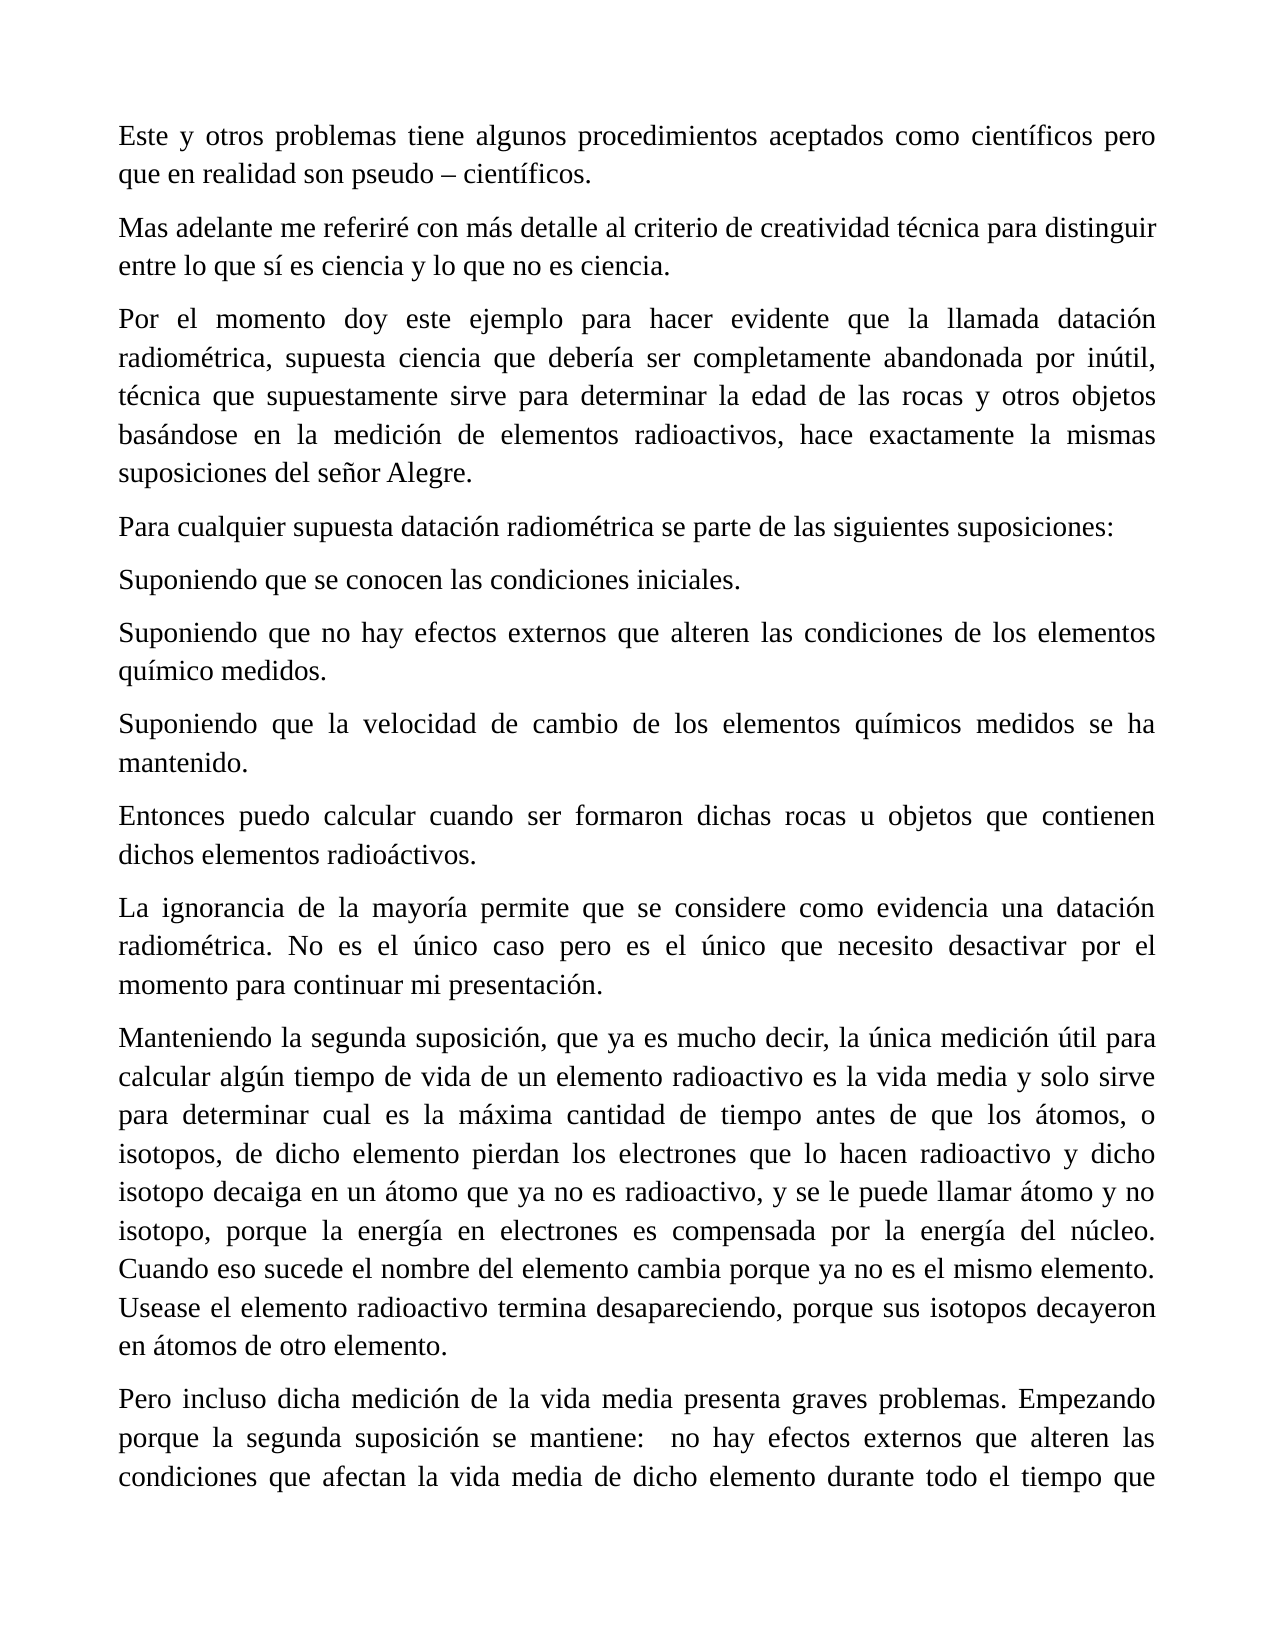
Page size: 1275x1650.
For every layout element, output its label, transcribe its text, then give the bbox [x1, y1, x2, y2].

text Por el momento doy este ejemplo para hacer evidente que la llamada datación radiométrica, supuesta ciencia que debería ser completamente abandonada por inútil, técnica que supuestamente sirve para determinar la edad de las rocas y otros objetos basándose en la medición de elementos radioactivos, hace exactamente la mismas suposiciones del señor Alegre. [118, 301, 1157, 489]
text Suponiendo que no hay efectos externos que alteren las condiciones de los elementos químico medidos. [118, 615, 1157, 687]
text La ignorancia de la mayoría permite que se considere como evidencia una datación radiométrica. No es el único caso pero es el único que necesito desactivar por el momento para continuar mi presentación. [118, 890, 1157, 1001]
text Para cualquier supuesta datación radiométrica se parte de las siguientes suposiciones: [118, 509, 1157, 542]
text Mas adelante me referiré con más detalle al criterio de creatividad técnica para distinguir entre lo que sí es ciencia y lo que no es ciencia. [118, 210, 1157, 282]
text Suponiendo que la velocidad de cambio de los elementos químicos medidos se ha mantenido. [118, 707, 1157, 779]
text Suponiendo que se conocen las condiciones iniciales. [118, 562, 1157, 595]
text Manteniendo la segunda suposición, que ya es mucho decir, la única medición útil para calcular algún tiempo de vida de un elemento radioactivo es la vida media y solo sirve para determinar cual es la máxima cantidad de tiempo antes de que los átomos, o isotopos, de dicho elemento pierdan los electrones que lo hacen radioactivo y dicho isotopo decaiga en un átomo que ya no es radioactivo, y se le puede llamar átomo y no isotopo, porque la energía en electrones es compensada por la energía del núcleo. Cuando eso sucede el nombre del elemento cambia porque ya no es el mismo elemento. Usease el elemento radioactivo termina desapareciendo, porque sus isotopos decayeron en átomos de otro elemento. [118, 1020, 1157, 1362]
text Entonces puedo calcular cuando ser formaron dichas rocas u objetos que contienen dichos elementos radioáctivos. [118, 798, 1157, 870]
text Pero incluso dicha medición de la vida media presenta graves problemas. Empezando porque la segunda suposición se mantiene: no hay efectos externos que alteren las condiciones que afectan la vida media de dicho elemento durante todo el tiempo que [118, 1382, 1157, 1492]
text Este y otros problemas tiene algunos procedimientos aceptados como científicos pero que en realidad son pseudo – científicos. [118, 118, 1157, 190]
